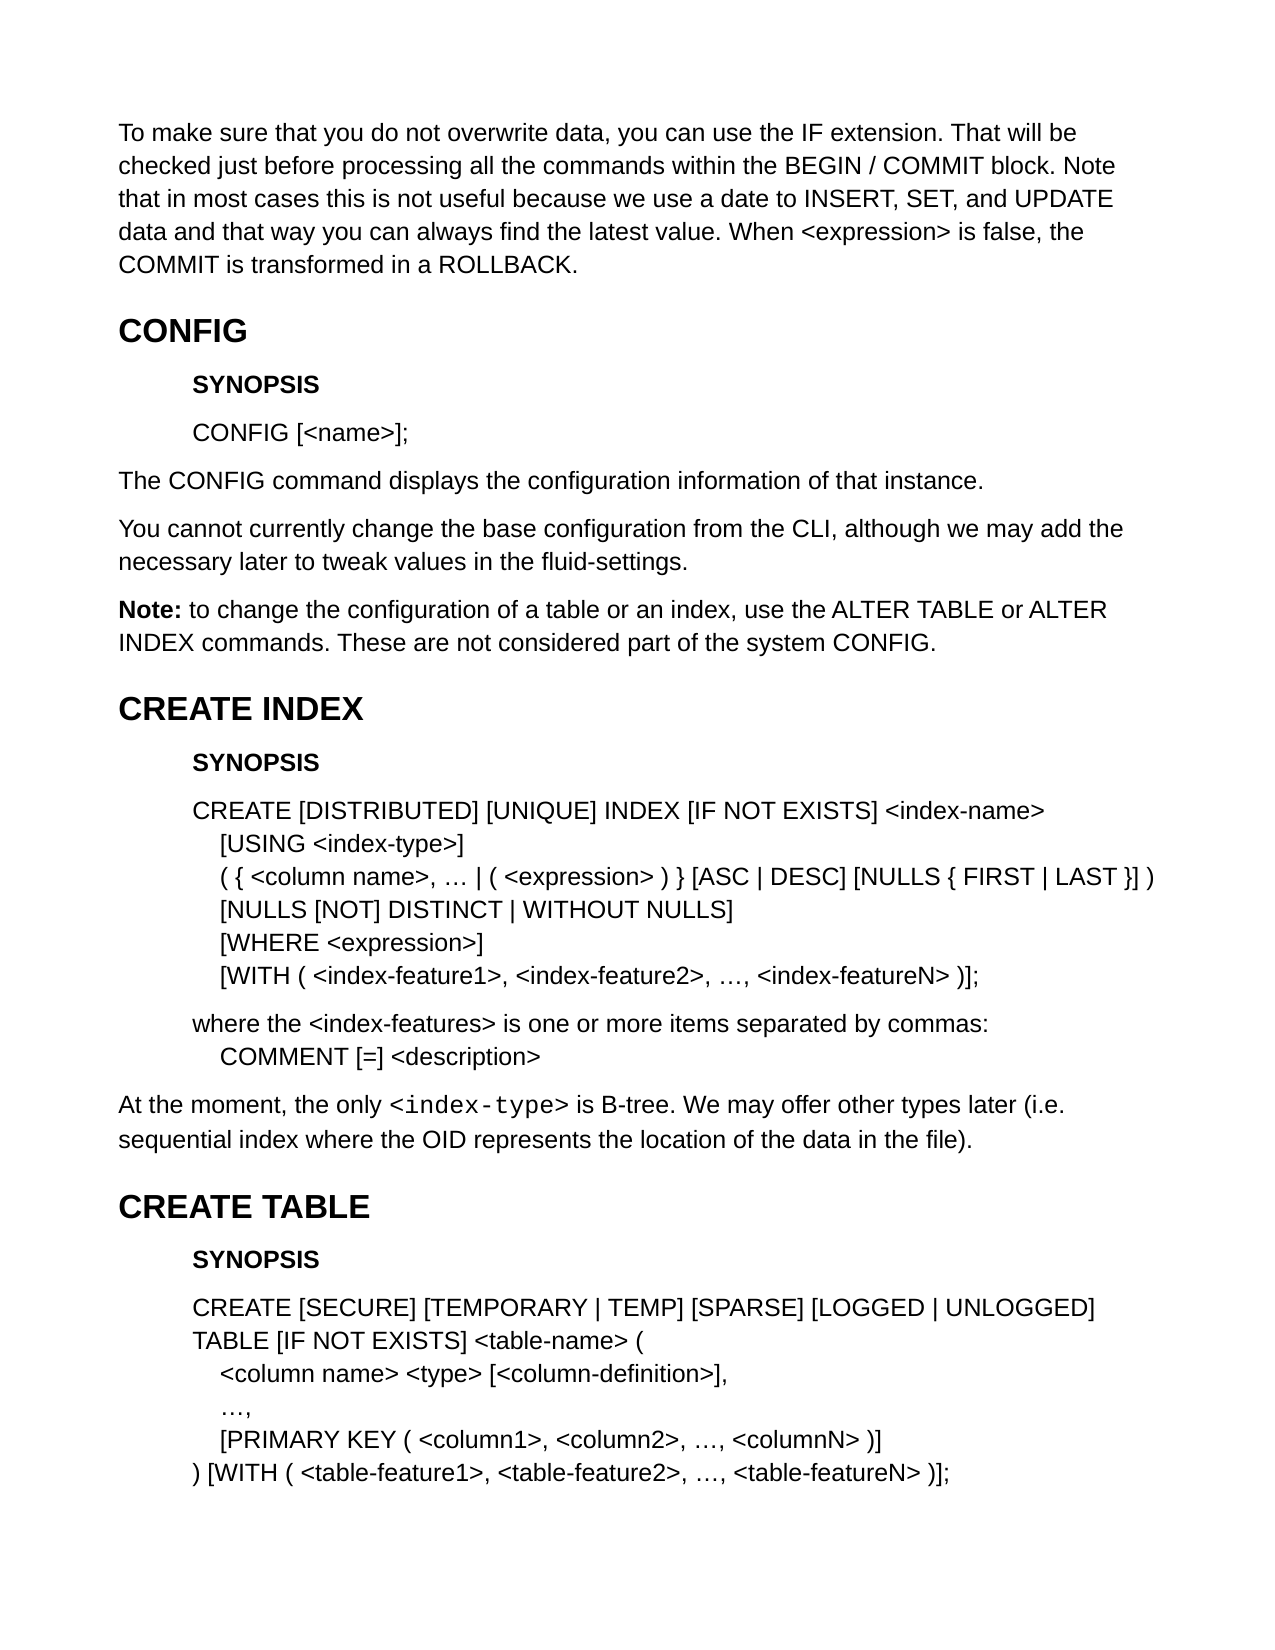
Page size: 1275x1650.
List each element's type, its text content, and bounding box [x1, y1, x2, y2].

text CREATE [SECURE] [TEMPORARY | TEMP] [SPARSE] [LOGGED | UNLOGGED] TABLE [IF NOT EXISTS] <table-name> ( <column name> <type> [<column-definition>], …, [PRIMARY KEY ( <column1>, <column2>, …, <columnN> )] ) [WITH ( <table-feature1>, <table-feature2>, …, <table-featureN> )]; [192, 1293, 1157, 1487]
text Note: to change the configuration of a table or an index, use the ALTER TABLE or ALTER INDEX commands. These are not considered part of the system CONFIG. [118, 595, 1157, 657]
text where the <index-features> is one or more items separated by commas: COMMENT [=] <description> [192, 1009, 1157, 1071]
subtitle CREATE TABLE [118, 1187, 1157, 1225]
text At the moment, the only <index-type> is B-tree. We may offer other types later (i.e. sequential index where the OID represents the location of the data in the file). [118, 1090, 1157, 1154]
subtitle CONFIG [118, 312, 1157, 350]
text You cannot currently change the base configuration from the CLI, although we may add the necessary later to tweak values in the fluid-settings. [118, 514, 1157, 576]
text To make sure that you do not overwrite data, you can use the IF extension. That will be checked just before processing all the commands within the BEGIN / COMMIT block. Note that in most cases this is not useful because we use a date to INSERT, SET, and UPDATE data and that way you can always find the latest value. When <expression> is false, the COMMIT is transformed in a ROLLBACK. [118, 118, 1157, 279]
text CONFIG [<name>]; [192, 418, 1157, 447]
text SYNOPSIS [192, 370, 1157, 399]
text SYNOPSIS [192, 1245, 1157, 1274]
text CREATE [DISTRIBUTED] [UNIQUE] INDEX [IF NOT EXISTS] <index-name> [USING <index-type>] ( { <column name>, … | ( <expression> ) } [ASC | DESC] [NULLS { FIRST | LAST }] ) [NULLS [NOT] DISTINCT | WITHOUT NULLS] [WHERE <expression>] [WITH ( <index-feature1>, <index-feature2>, …, <index-featureN> )]; [192, 796, 1157, 990]
subtitle CREATE INDEX [118, 689, 1157, 728]
text The CONFIG command displays the configuration information of that instance. [118, 466, 1157, 495]
text SYNOPSIS [192, 748, 1157, 777]
